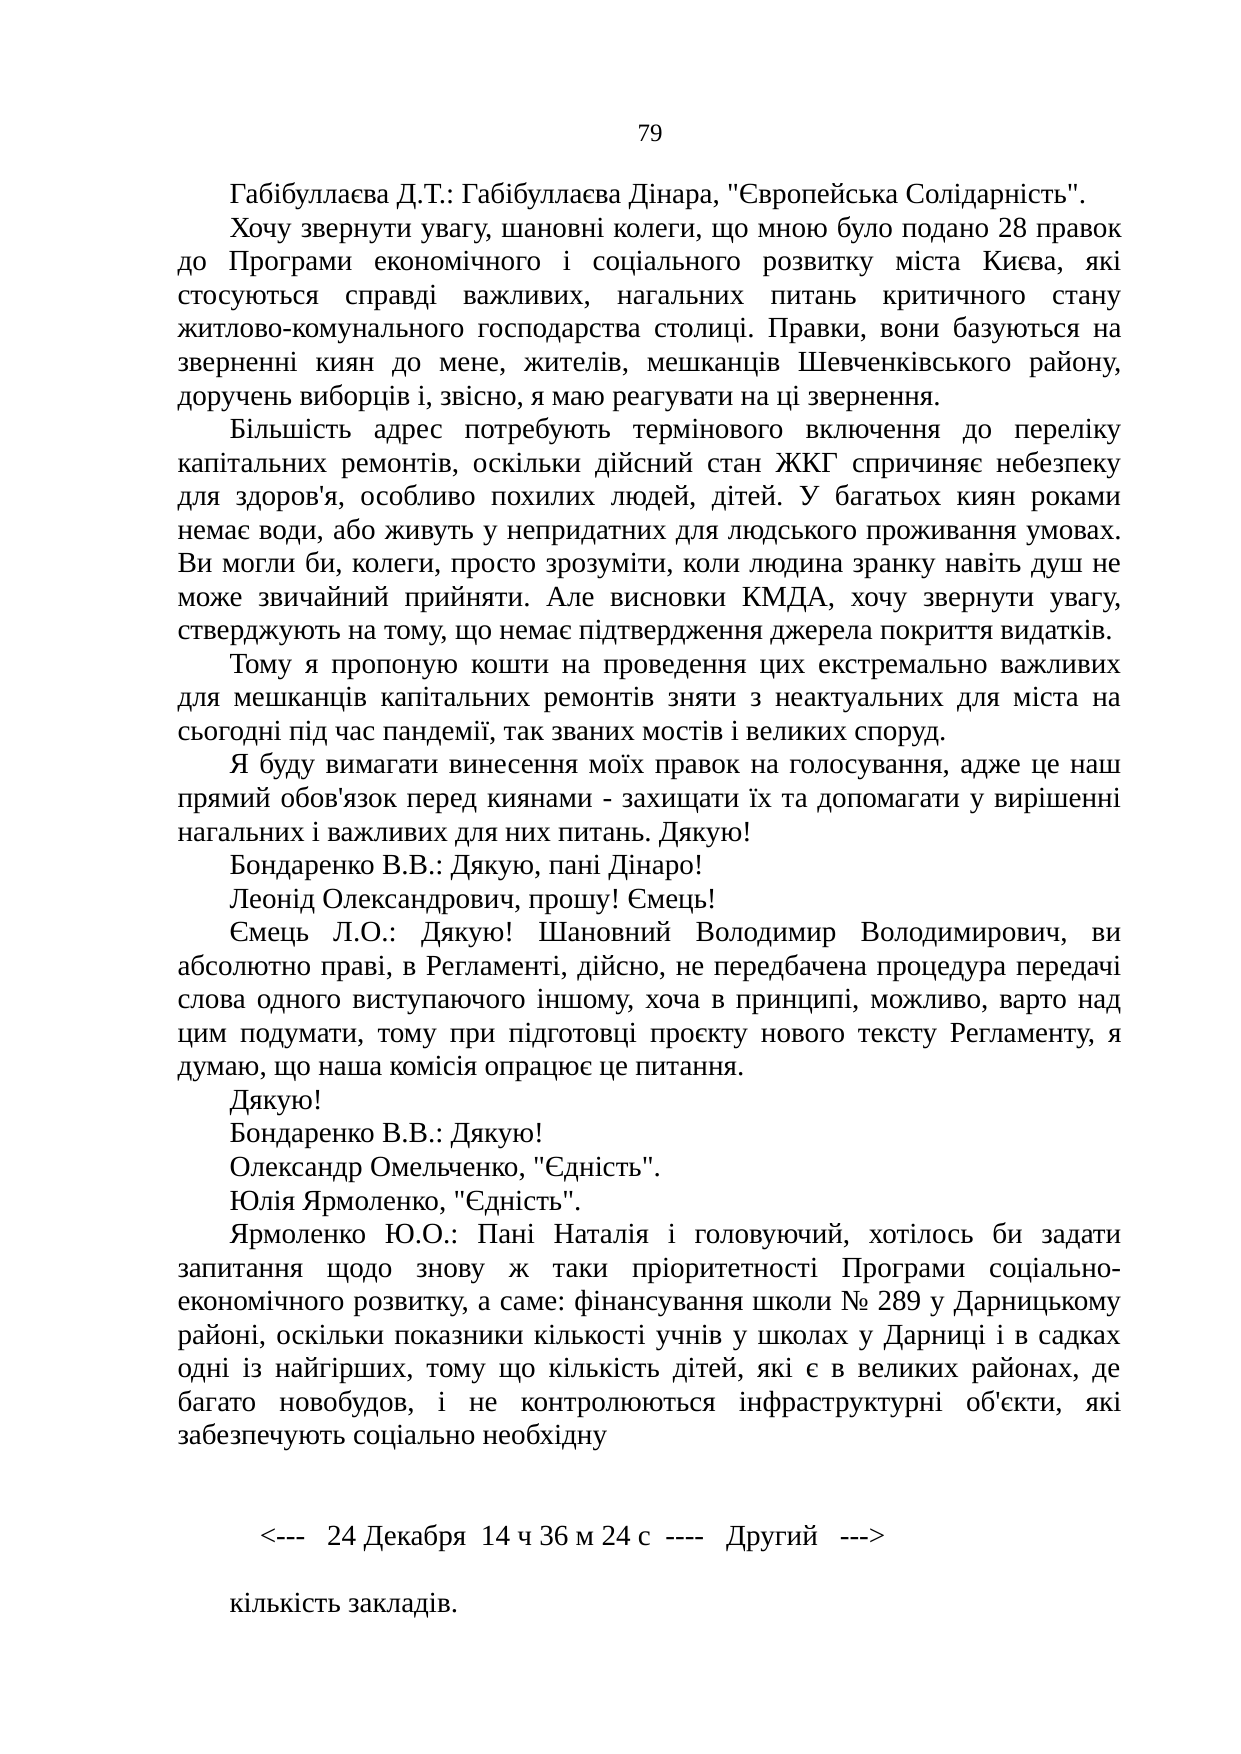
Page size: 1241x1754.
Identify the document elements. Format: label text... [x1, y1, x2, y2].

text <--- 24 Декабря 14 ч 36 м 24 с ---- Другий ---> [177, 1518, 1122, 1552]
text Бондаренко В.В.: Дякую, пані Дінаро! [177, 847, 1122, 881]
text Олександр Омельченко, "Єдність". [177, 1149, 1122, 1183]
text Юлія Ярмоленко, "Єдність". [177, 1183, 1122, 1216]
text Ємець Л.О.: Дякую! Шановний Володимир Володимирович, ви абсолютно праві, в Регламенті, дійсно, не передбачена процедура передачі слова одного виступаючого іншому, хоча в принципі, можливо, варто над цим подумати, тому при підготовці проєкту нового тексту Регламенту, я думаю, що наша комісія опрацює це питання. [177, 914, 1122, 1082]
text Бондаренко В.В.: Дякую! [177, 1116, 1122, 1149]
text Леонід Олександрович, прошу! Ємець! [177, 881, 1122, 914]
text кількість закладів. [177, 1585, 1122, 1619]
text Дякую! [177, 1082, 1122, 1116]
text Габібуллаєва Д.Т.: Габібуллаєва Дінара, "Європейська Солідарність". [177, 176, 1122, 210]
text Тому я пропоную кошти на проведення цих екстремально важливих для мешканців капітальних ремонтів зняти з неактуальних для міста на сьогодні під час пандемії, так званих мостів і великих споруд. [177, 646, 1122, 747]
text Хочу звернути увагу, шановні колеги, що мною було подано 28 правок до Програми економічного і соціального розвитку міста Києва, які стосуються справді важливих, нагальних питань критичного стану житлово-комунального господарства столиці. Правки, вони базуються на зверненні киян до мене, жителів, мешканців Шевченківського району, доручень виборців і, звісно, я маю реагувати на ці звернення. [177, 210, 1122, 411]
text Ярмоленко Ю.О.: Пані Наталія і головуючий, хотілось би задати запитання щодо знову ж таки пріоритетності Програми соціально-економічного розвитку, а саме: фінансування школи № 289 у Дарницькому районі, оскільки показники кількості учнів у школах у Дарниці і в садках одні із найгірших, тому що кількість дітей, які є в великих районах, де багато новобудов, і не контролюються інфраструктурні об'єкти, які забезпечують соціально необхідну [177, 1216, 1122, 1451]
text Більшість адрес потребують термінового включення до переліку капітальних ремонтів, оскільки дійсний стан ЖКГ спричиняє небезпеку для здоров'я, особливо похилих людей, дітей. У багатьох киян роками немає води, або живуть у непридатних для людського проживання умовах. Ви могли би, колеги, просто зрозуміти, коли людина зранку навіть душ не може звичайний прийняти. Але висновки КМДА, хочу звернути увагу, стверджують на тому, що немає підтвердження джерела покриття видатків. [177, 411, 1122, 646]
text Я буду вимагати винесення моїх правок на голосування, адже це наш прямий обов'язок перед киянами - захищати їх та допомагати у вирішенні нагальних і важливих для них питань. Дякую! [177, 747, 1122, 847]
